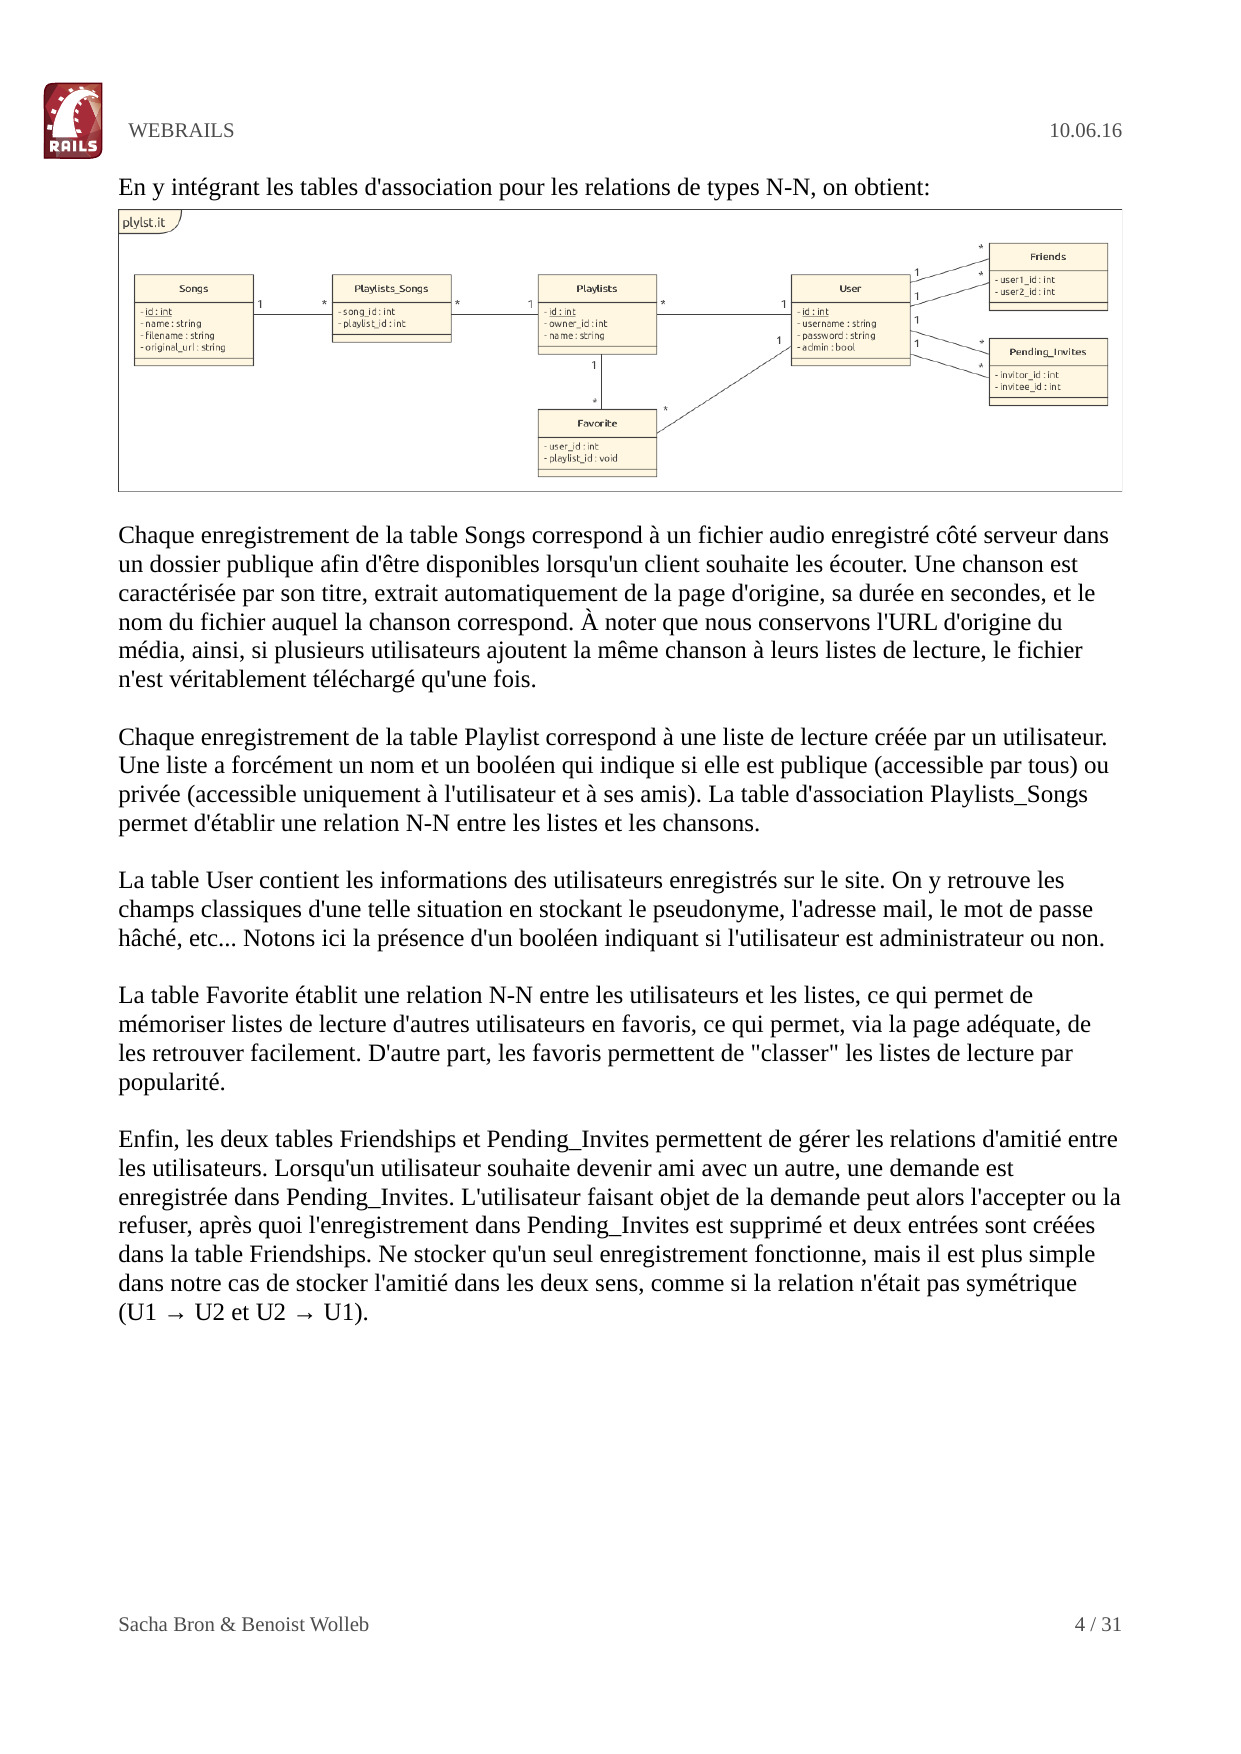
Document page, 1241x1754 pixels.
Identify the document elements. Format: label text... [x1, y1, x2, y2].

text La table User contient les informations des utilisateurs enregistrés sur le site. On y retrouve les champs classiques d'une telle situation en stockant le pseudonyme, l'adresse mail, le mot de passe hâché, etc... Notons ici la présence d'un booléen indiquant si l'utilisateur est administrateur ou non. [118, 865, 1122, 952]
text En y intégrant les tables d'association pour les relations de types N-N, on obtient: [118, 172, 1122, 200]
text Chaque enregistrement de la table Playlist correspond à une liste de lecture créée par un utilisateur. Une liste a forcément un nom et un booléen qui indique si elle est publique (accessible par tous) ou privée (accessible uniquement à l'utilisateur et à ses amis). La table d'association Playlists_Songs permet d'établir une relation N-N entre les listes et les chansons. [118, 722, 1122, 837]
text La table Favorite établit une relation N-N entre les utilisateurs et les listes, ce qui permet de mémoriser listes de lecture d'autres utilisateurs en favoris, ce qui permet, via la page adéquate, de les retrouver facilement. D'autre part, les favoris permettent de "classer" les listes de lecture par popularité. [118, 980, 1122, 1095]
picture [118, 209, 1123, 492]
text Enfin, les deux tables Friendships et Pending_Invites permettent de gérer les relations d'amitié entre les utilisateurs. Lorsqu'un utilisateur souhaite devenir ami avec un autre, une demande est enregistrée dans Pending_Invites. L'utilisateur faisant objet de la demande peut alors l'accepter ou la refuser, après quoi l'enregistrement dans Pending_Invites est supprimé et deux entrées sont créées dans la table Friendships. Ne stocker qu'un seul enregistrement fonctionne, mais il est plus simple dans notre cas de stocker l'amitié dans les deux sens, comme si la relation n'était pas symétrique (U1 → U2 et U2 → U1). [118, 1124, 1122, 1325]
text Chaque enregistrement de la table Songs correspond à un fichier audio enregistré côté serveur dans un dossier publique afin d'être disponibles lorsqu'un client souhaite les écouter. Une chanson est caractérisée par son titre, extrait automatiquement de la page d'origine, sa durée en secondes, et le nom du fichier auquel la chanson correspond. À noter que nous conservons l'URL d'origine du média, ainsi, si plusieurs utilisateurs ajoutent la même chanson à leurs listes de lecture, le fichier n'est véritablement téléchargé qu'une fois. [118, 520, 1122, 693]
